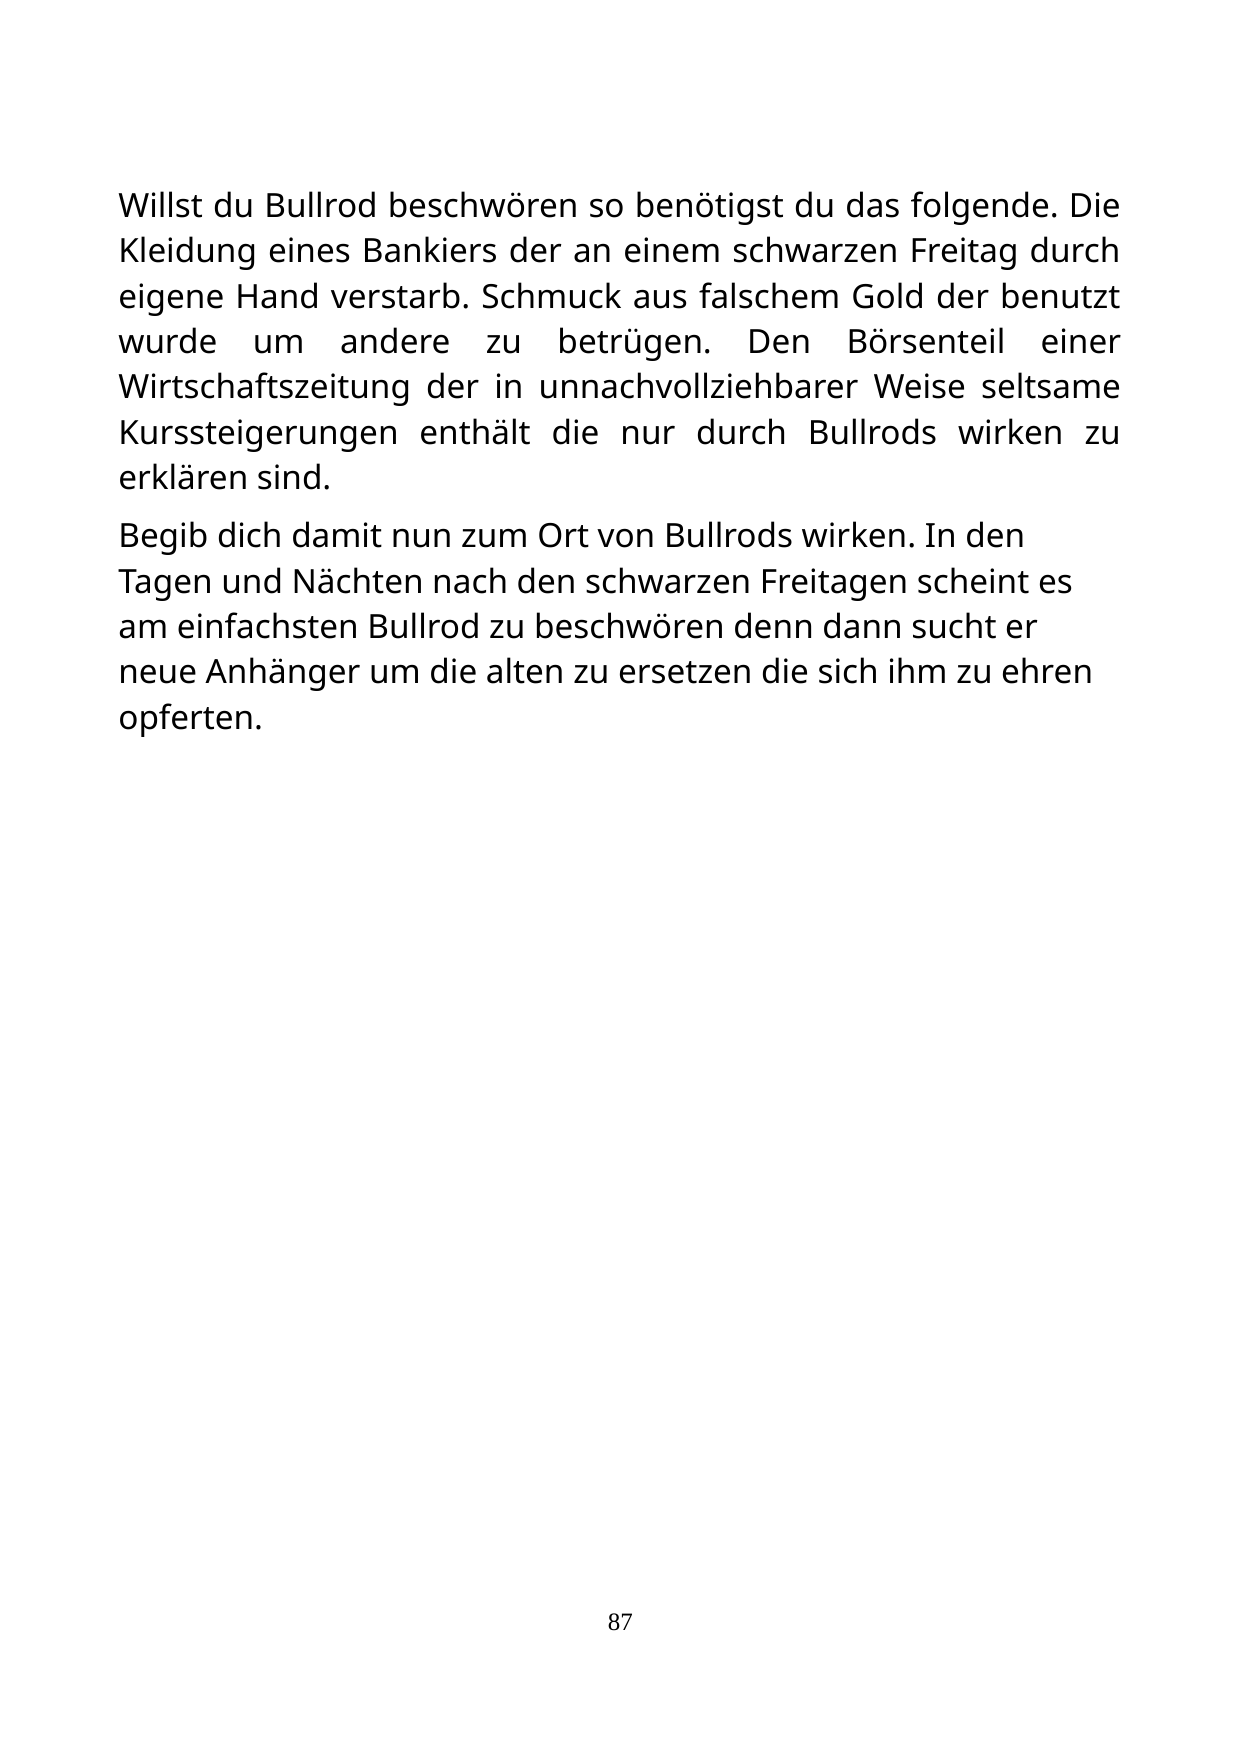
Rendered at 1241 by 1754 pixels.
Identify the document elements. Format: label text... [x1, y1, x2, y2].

text Willst du Bullrod beschwören so benötigst du das folgende. Die Kleidung eines Bankiers der an einem schwarzen Freitag durch eigene Hand verstarb. Schmuck aus falschem Gold der benutzt wurde um andere zu betrügen. Den Börsenteil einer Wirtschaftszeitung der in unnachvollziehbarer Weise seltsame Kurssteigerungen enthält die nur durch Bullrods wirken zu erklären sind. [118, 182, 1122, 499]
text Begib dich damit nun zum Ort von Bullrods wirken. In den Tagen und Nächten nach den schwarzen Freitagen scheint es am einfachsten Bullrod zu beschwören denn dann sucht er neue Anhänger um die alten zu ersetzen die sich ihm zu ehren opferten. [118, 512, 1122, 739]
